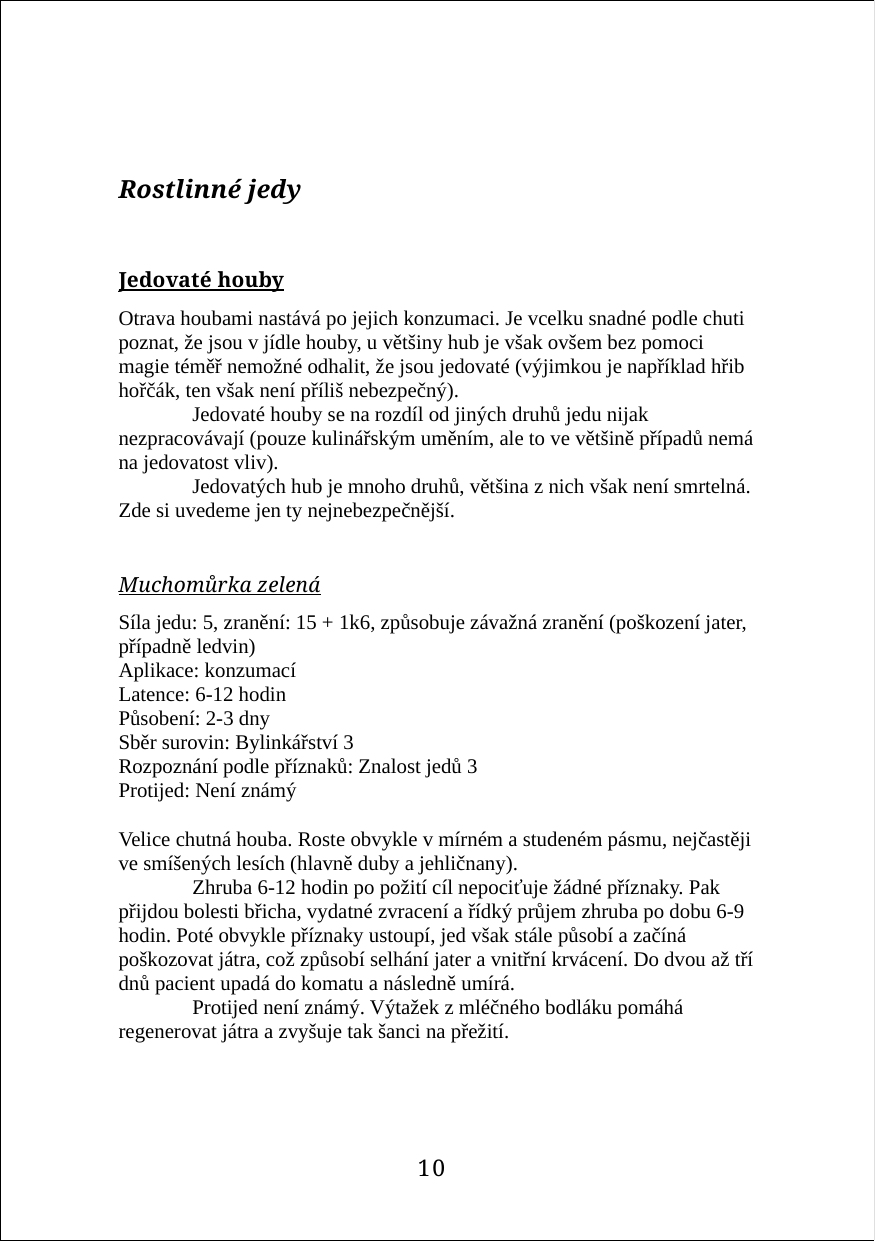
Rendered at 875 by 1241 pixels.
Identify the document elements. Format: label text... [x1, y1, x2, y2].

text Otrava houbami nastává po jejich konzumaci. Je vcelku snadné podle chuti poznat, že jsou v jídle houby, u většiny hub je však ovšem bez pomoci magie téměř nemožné odhalit, že jsou jedovaté (výjimkou je například hřib hořčák, ten však není příliš nebezpečný). [118, 306, 756, 402]
text Jedovatých hub je mnoho druhů, většina z nich však není smrtelná. Zde si uvedeme jen ty nejnebezpečnější. [118, 474, 756, 522]
text Latence: 6-12 hodin [118, 682, 756, 706]
text Rozpoznání podle příznaků: Znalost jedů 3 [118, 754, 756, 778]
text Jedovaté houby se na rozdíl od jiných druhů jedu nijak nezpracovávají (pouze kulinářským uměním, ale to ve většině případů nemá na jedovatost vliv). [118, 402, 756, 474]
text Protijed: Není známý [118, 778, 756, 802]
subtitle Muchomůrka zelená [118, 570, 756, 598]
subtitle Jedovaté houby [118, 265, 756, 294]
text Velice chutná houba. Roste obvykle v mírném a studeném pásmu, nejčastěji ve smíšených lesích (hlavně duby a jehličnany). [118, 827, 756, 875]
text Působení: 2-3 dny [118, 706, 756, 730]
text Zhruba 6-12 hodin po požití cíl nepociťuje žádné příznaky. Pak přijdou bolesti břicha, vydatné zvracení a řídký průjem zhruba po dobu 6-9 hodin. Poté obvykle příznaky ustoupí, jed však stále působí a začíná poškozovat játra, což způsobí selhání jater a vnitřní krvácení. Do dvou až tří dnů pacient upadá do komatu a následně umírá. [118, 875, 756, 995]
text Aplikace: konzumací [118, 658, 756, 682]
subtitle Rostlinné jedy [118, 172, 756, 206]
text Sběr surovin: Bylinkářství 3 [118, 730, 756, 754]
text Protijed není známý. Výtažek z mléčného bodláku pomáhá regenerovat játra a zvyšuje tak šanci na přežití. [118, 995, 756, 1043]
text Síla jedu: 5, zranění: 15 + 1k6, způsobuje závažná zranění (poškození jater, případně ledvin) [118, 610, 756, 658]
